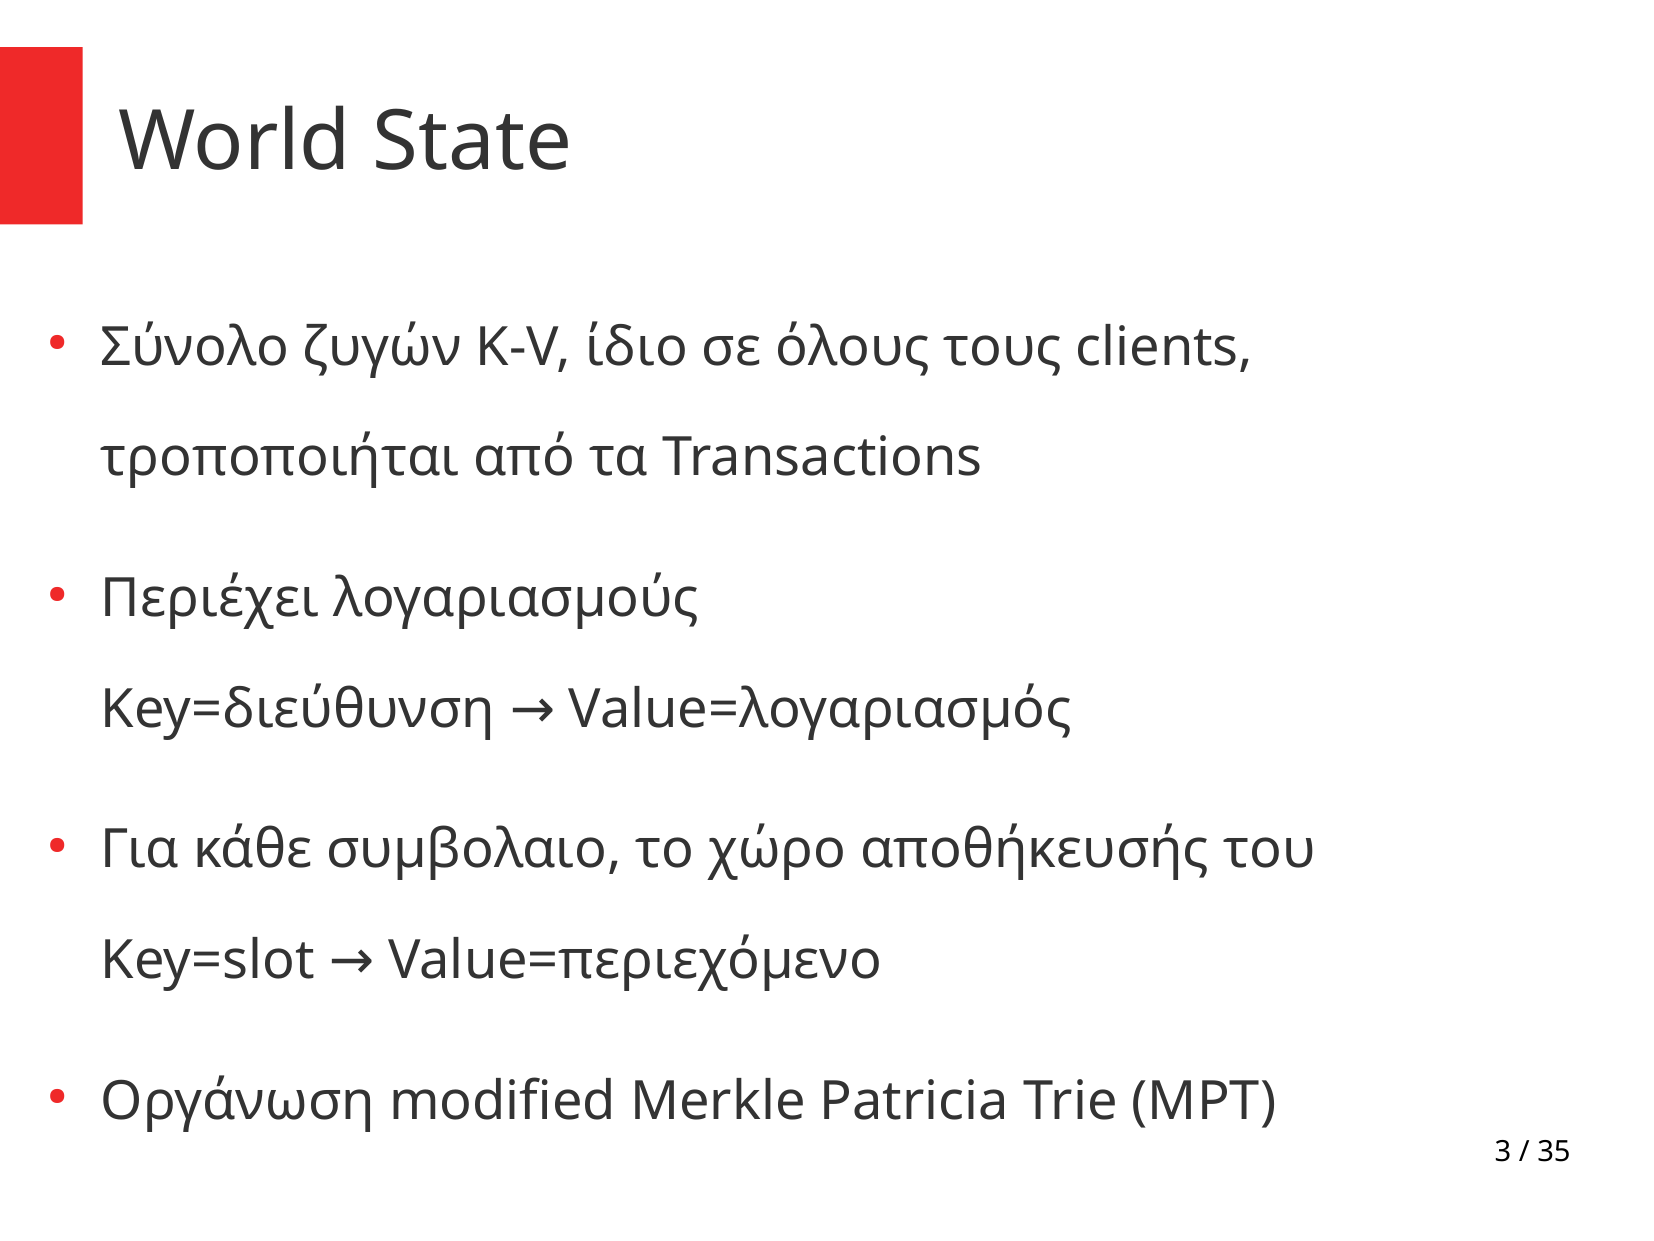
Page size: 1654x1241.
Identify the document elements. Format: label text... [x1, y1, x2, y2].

title World State [118, 33, 1571, 241]
list Σύνολο ζυγών K-V, ίδιο σε όλους τους clients, τροποποιήται από τα Transactions Περιέχει λογαριασμούς Key=διεύθυνση → Value=λογαριασμός Για κάθε συμβολαιο, το χώρο αποθήκευσής του Key=slot → Value=περιεχόμενο Οργάνωση modified Merkle Patricia Trie (MPT) [30, 270, 1621, 1201]
